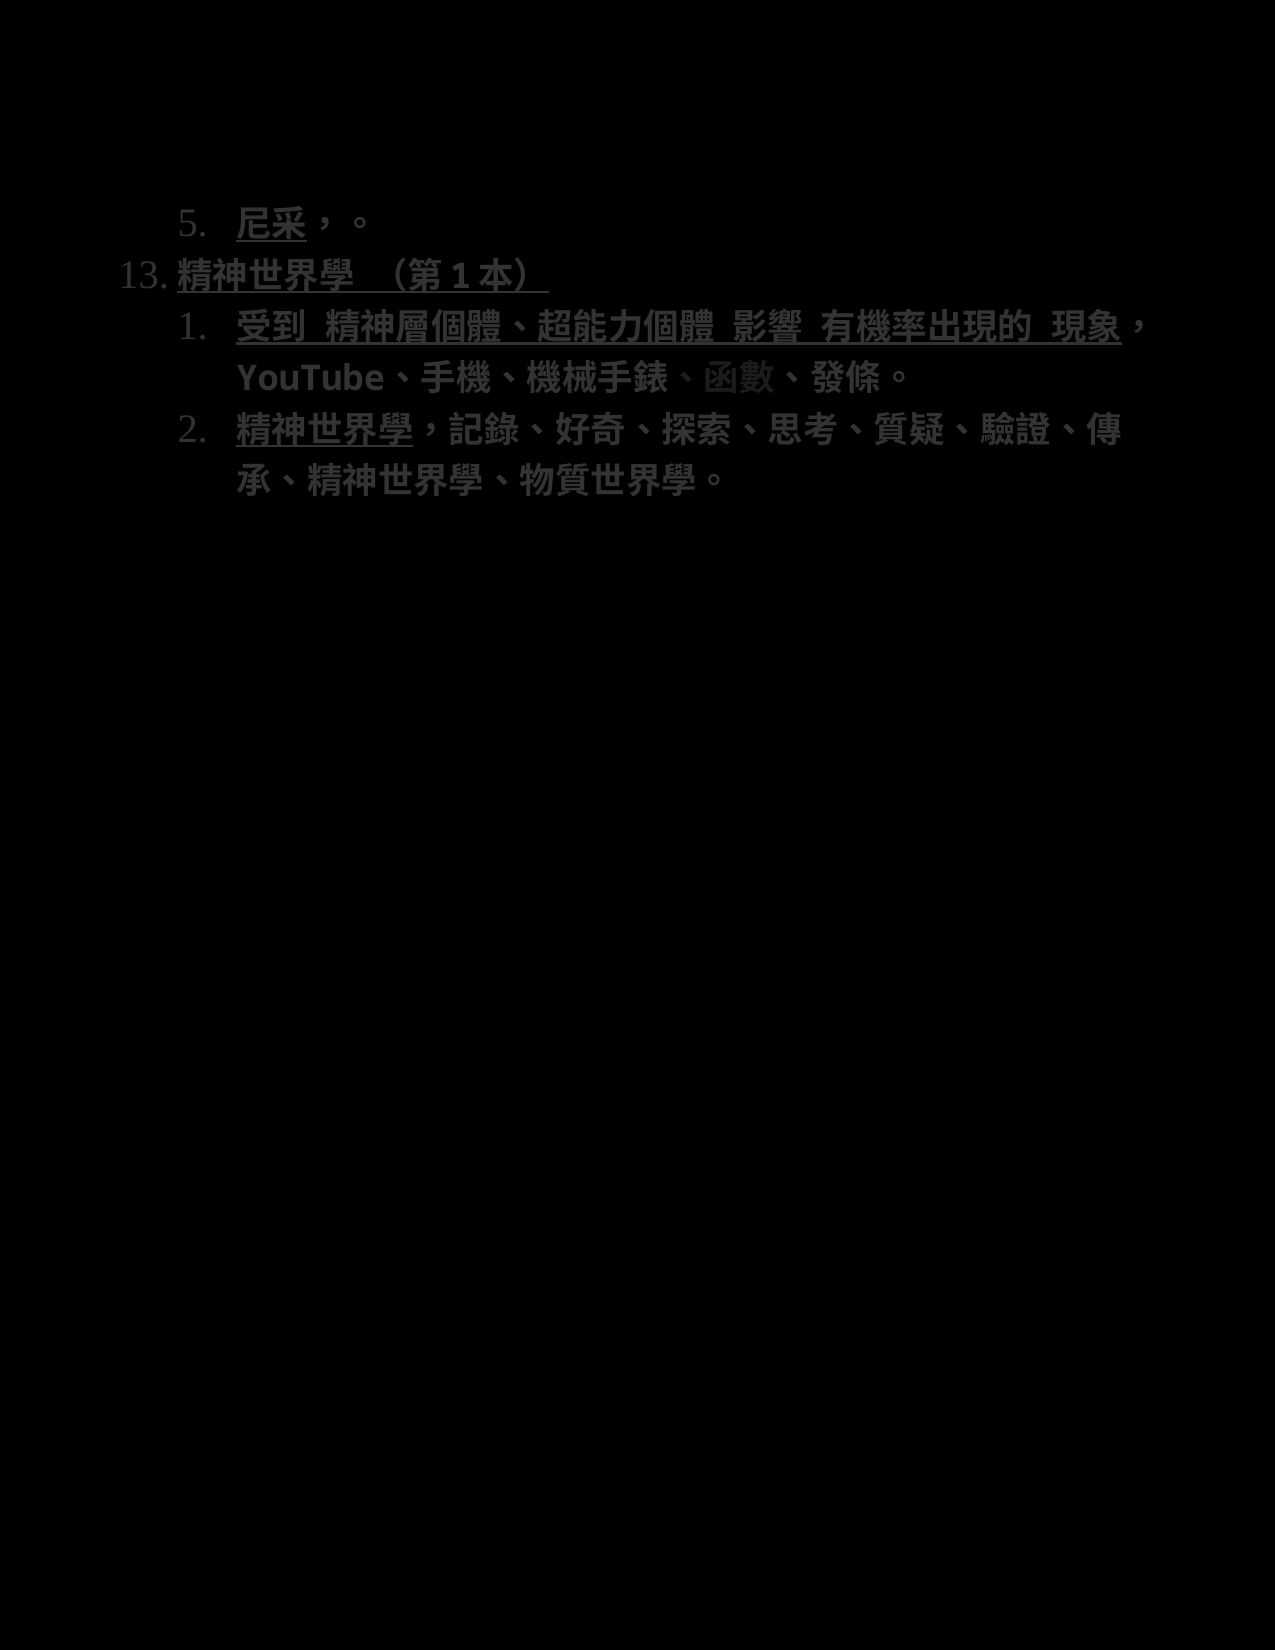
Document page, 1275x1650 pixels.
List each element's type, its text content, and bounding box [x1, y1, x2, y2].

list 尼采，。 [177, 196, 1157, 247]
list 受到 精神層個體、超能力個體 影響 有機率出現的 現象，YouTube、手機、機械手錶、函數、發條。 [177, 298, 1157, 401]
list 精神世界學，記錄、好奇、探索、思考、質疑、驗證、傳承、精神世界學、物質世界學。 [177, 401, 1157, 503]
list 精神世界學 （第1本） [118, 247, 1157, 298]
